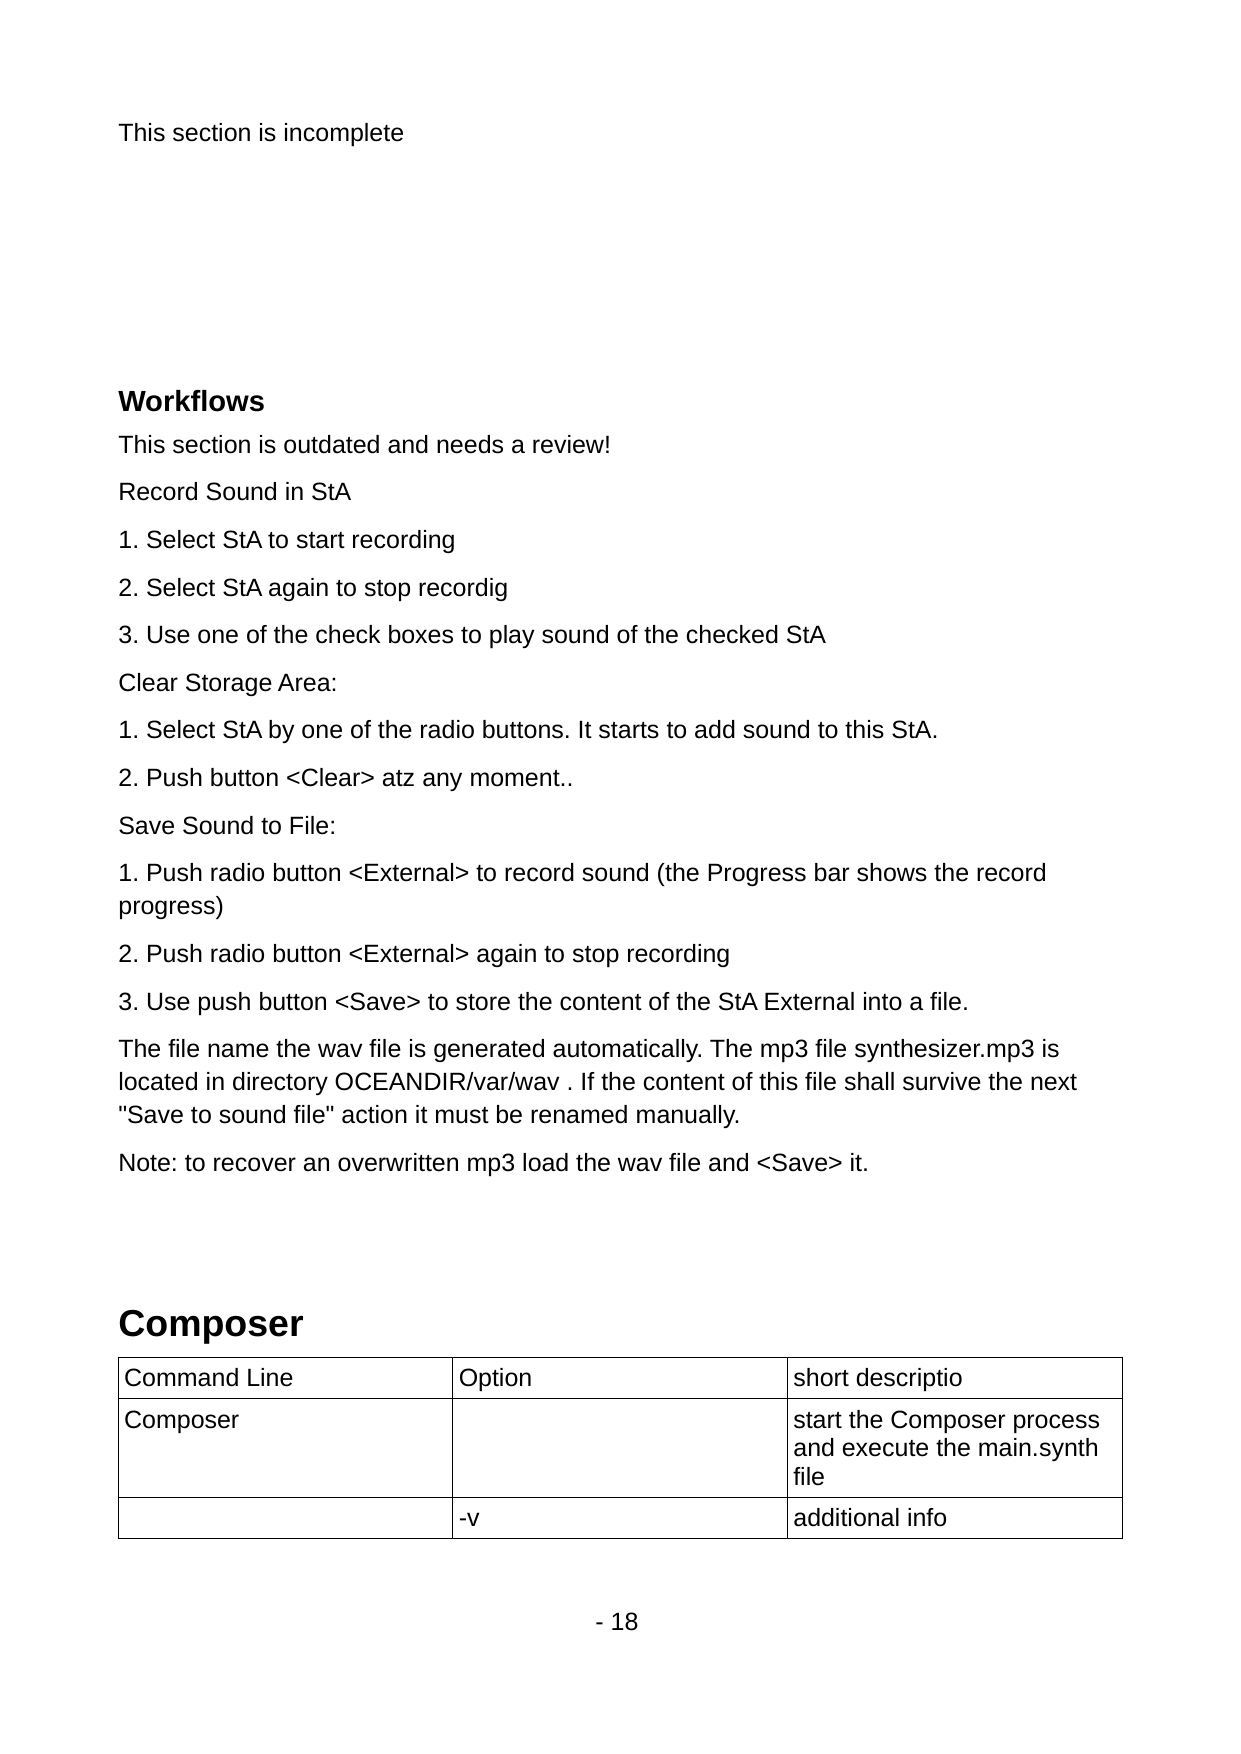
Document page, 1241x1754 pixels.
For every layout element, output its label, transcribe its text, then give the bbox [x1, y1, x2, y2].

table_cell Composer [119, 1399, 452, 1497]
subtitle Composer [118, 1301, 1122, 1344]
text Save Sound to File: [118, 811, 1122, 839]
table_cell [119, 1498, 452, 1538]
text The file name the wav file is generated automatically. The mp3 file synthesizer.mp3 is located in directory OCEANDIR/var/wav . If the content of this file shall survive the next "Save to sound file" action it must be renamed manually. [118, 1034, 1122, 1129]
subtitle Workflows [118, 384, 1122, 417]
text This section is outdated and needs a review! [118, 430, 1122, 458]
table_header Command Line [119, 1358, 452, 1398]
table_header short descriptio [788, 1358, 1122, 1398]
text This section is incomplete [118, 118, 1122, 147]
text 3. Use push button <Save> to store the content of the StA External into a file. [118, 986, 1122, 1015]
text 3. Use one of the check boxes to play sound of the checked StA [118, 620, 1122, 649]
text Note: to recover an overwritten mp3 load the wav file and <Save> it. [118, 1148, 1122, 1176]
text 2. Push button <Clear> atz any moment.. [118, 763, 1122, 792]
text 1. Select StA to start recording [118, 525, 1122, 554]
table_cell additional info [788, 1498, 1122, 1538]
text Record Sound in StA [118, 477, 1122, 506]
text 1. Select StA by one of the radio buttons. It starts to add sound to this StA. [118, 715, 1122, 744]
table_cell [453, 1399, 787, 1497]
text 1. Push radio button <External> to record sound (the Progress bar shows the record progress) [118, 858, 1122, 920]
table_header Option [453, 1358, 787, 1398]
text 2. Push radio button <External> again to stop recording [118, 939, 1122, 968]
table_cell -v [453, 1498, 787, 1538]
text Clear Storage Area: [118, 668, 1122, 697]
text 2. Select StA again to stop recordig [118, 573, 1122, 601]
table_cell start the Composer process and execute the main.synth file [788, 1399, 1122, 1497]
